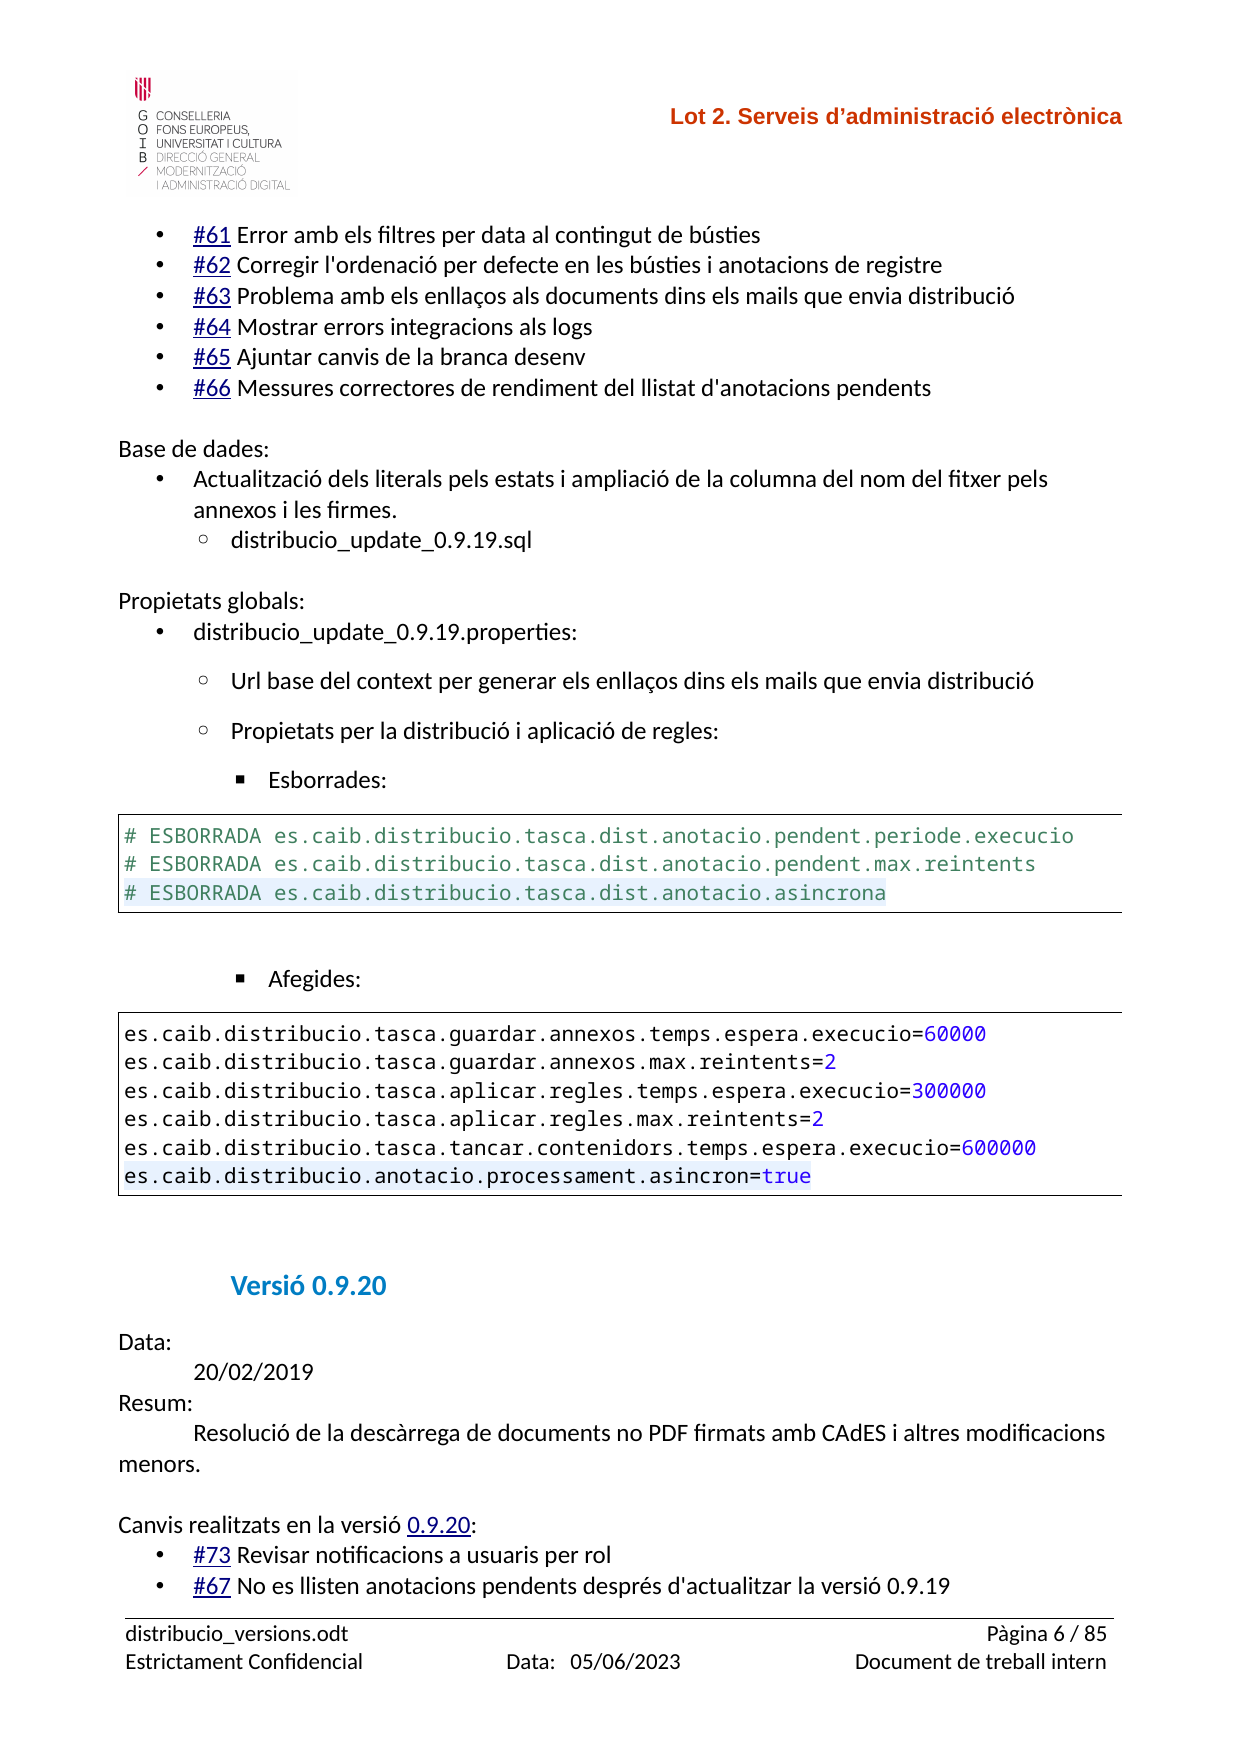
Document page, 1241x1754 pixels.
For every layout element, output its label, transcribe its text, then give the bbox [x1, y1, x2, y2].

table_header # ESBORRADA es.caib.distribucio.tasca.dist.anotacio.pendent.periode.execucio # ESBORRADA es.caib.distribucio.tasca.dist.anotacio.pendent.max.reintents # ESBORRADA es.caib.distribucio.tasca.dist.anotacio.asincrona [119, 815, 1122, 912]
text Propietats globals: [118, 585, 1122, 616]
table_header es.caib.distribucio.tasca.guardar.annexos.temps.espera.execucio=60000 es.caib.distribucio.tasca.guardar.annexos.max.reintents=2 es.caib.distribucio.tasca.aplicar.regles.temps.espera.execucio=300000 es.caib.distribucio.tasca.aplicar.regles.max.reintents=2 es.caib.distribucio.tasca.tancar.contenidors.temps.espera.execucio=600000 es.caib.distribucio.anotacio.processament.asincron=true [119, 1013, 1122, 1195]
list Propietats per la distribució i aplicació de regles: [193, 715, 1122, 746]
text Base de dades: [118, 433, 1122, 463]
subtitle Versió 0.9.20 [153, 1267, 1122, 1302]
list #73 Revisar notificacions a usuaris per rol [156, 1539, 1122, 1570]
list #65 Ajuntar canvis de la branca desenv [156, 341, 1122, 372]
list #66 Messures correctores de rendiment del llistat d'anotacions pendents [156, 372, 1122, 402]
list Url base del context per generar els enllaços dins els mails que envia distribució [193, 666, 1122, 696]
list #64 Mostrar errors integracions als logs [156, 311, 1122, 341]
picture [126, 70, 299, 197]
list #67 No es llisten anotacions pendents després d'actualitzar la versió 0.9.19 [156, 1570, 1122, 1601]
list Actualització dels literals pels estats i ampliació de la columna del nom del fitxer pels annexos i les firmes. [156, 463, 1122, 524]
text Resum: [118, 1387, 1122, 1417]
list #61 Error amb els filtres per data al contingut de bústies [156, 219, 1122, 250]
text Canvis realitzats en la versió 0.9.20: [118, 1509, 1122, 1539]
list distribucio_update_0.9.19.sql [193, 524, 1122, 555]
list #63 Problema amb els enllaços als documents dins els mails que envia distribució [156, 280, 1122, 311]
list distribucio_update_0.9.19.properties: [156, 616, 1122, 646]
list Afegides: [231, 963, 1122, 993]
text 20/02/2019 [118, 1356, 1122, 1387]
text Data: [118, 1326, 1122, 1356]
list #62 Corregir l'ordenació per defecte en les bústies i anotacions de registre [156, 250, 1122, 280]
text Resolució de la descàrrega de documents no PDF firmats amb CAdES i altres modificacions menors. [118, 1417, 1122, 1478]
list Esborrades: [231, 765, 1122, 795]
